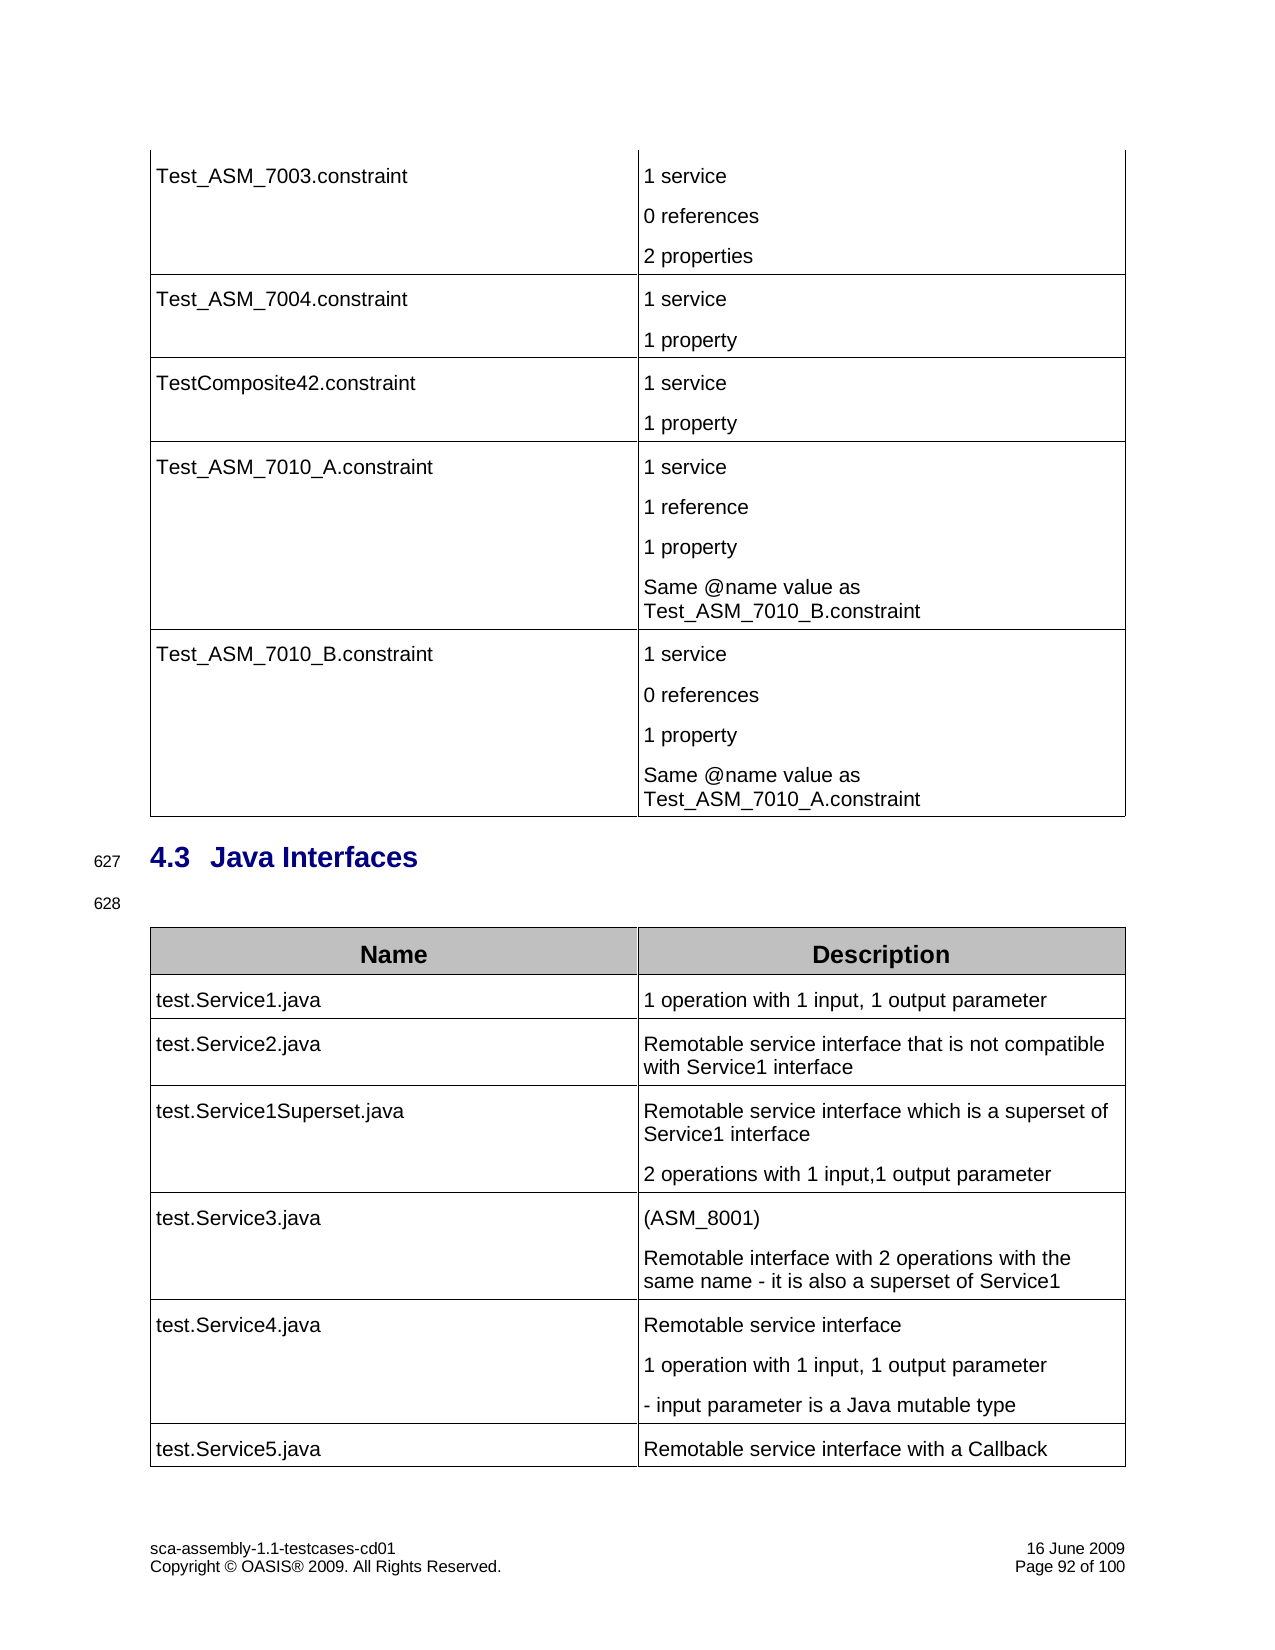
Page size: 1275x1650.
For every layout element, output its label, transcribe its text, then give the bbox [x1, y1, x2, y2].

table_cell test.Service2.java [151, 1019, 637, 1085]
table_header Description [639, 928, 1125, 974]
table_cell 1 service 1 reference 1 property Same @name value as Test_ASM_7010_B.constraint [639, 442, 1125, 629]
table_cell 1 service 1 property [639, 275, 1125, 357]
table_cell Test_ASM_7010_B.constraint [151, 630, 637, 816]
table_cell Remotable service interface which is a superset of Service1 interface 2 operations with 1 input,1 output parameter [639, 1086, 1125, 1192]
table_cell 1 service 0 references 2 properties [639, 150, 1125, 274]
table_cell 1 service 1 property [639, 358, 1125, 441]
table_cell test.Service4.java [151, 1300, 637, 1423]
table_cell Remotable service interface that is not compatible with Service1 interface [639, 1019, 1125, 1085]
table_cell Test_ASM_7003.constraint [151, 150, 637, 274]
table_cell (ASM_8001) Remotable interface with 2 operations with the same name - it is also a superset of Service1 [639, 1193, 1125, 1299]
table_cell Test_ASM_7010_A.constraint [151, 442, 637, 629]
table_cell test.Service3.java [151, 1193, 637, 1299]
table_cell test.Service5.java [151, 1424, 637, 1466]
table_cell Remotable service interface with a Callback [639, 1424, 1125, 1466]
table_cell Remotable service interface 1 operation with 1 input, 1 output parameter - input parameter is a Java mutable type [639, 1300, 1125, 1423]
table_cell 1 operation with 1 input, 1 output parameter [639, 975, 1125, 1018]
table_cell TestComposite42.constraint [151, 358, 637, 441]
table_cell test.Service1.java [151, 975, 637, 1018]
table_cell test.Service1Superset.java [151, 1086, 637, 1192]
table_cell 1 service 0 references 1 property Same @name value as Test_ASM_7010_A.constraint [639, 630, 1125, 816]
subtitle Java Interfaces [150, 841, 1125, 874]
table_header Name [151, 928, 637, 974]
table_cell Test_ASM_7004.constraint [151, 275, 637, 357]
